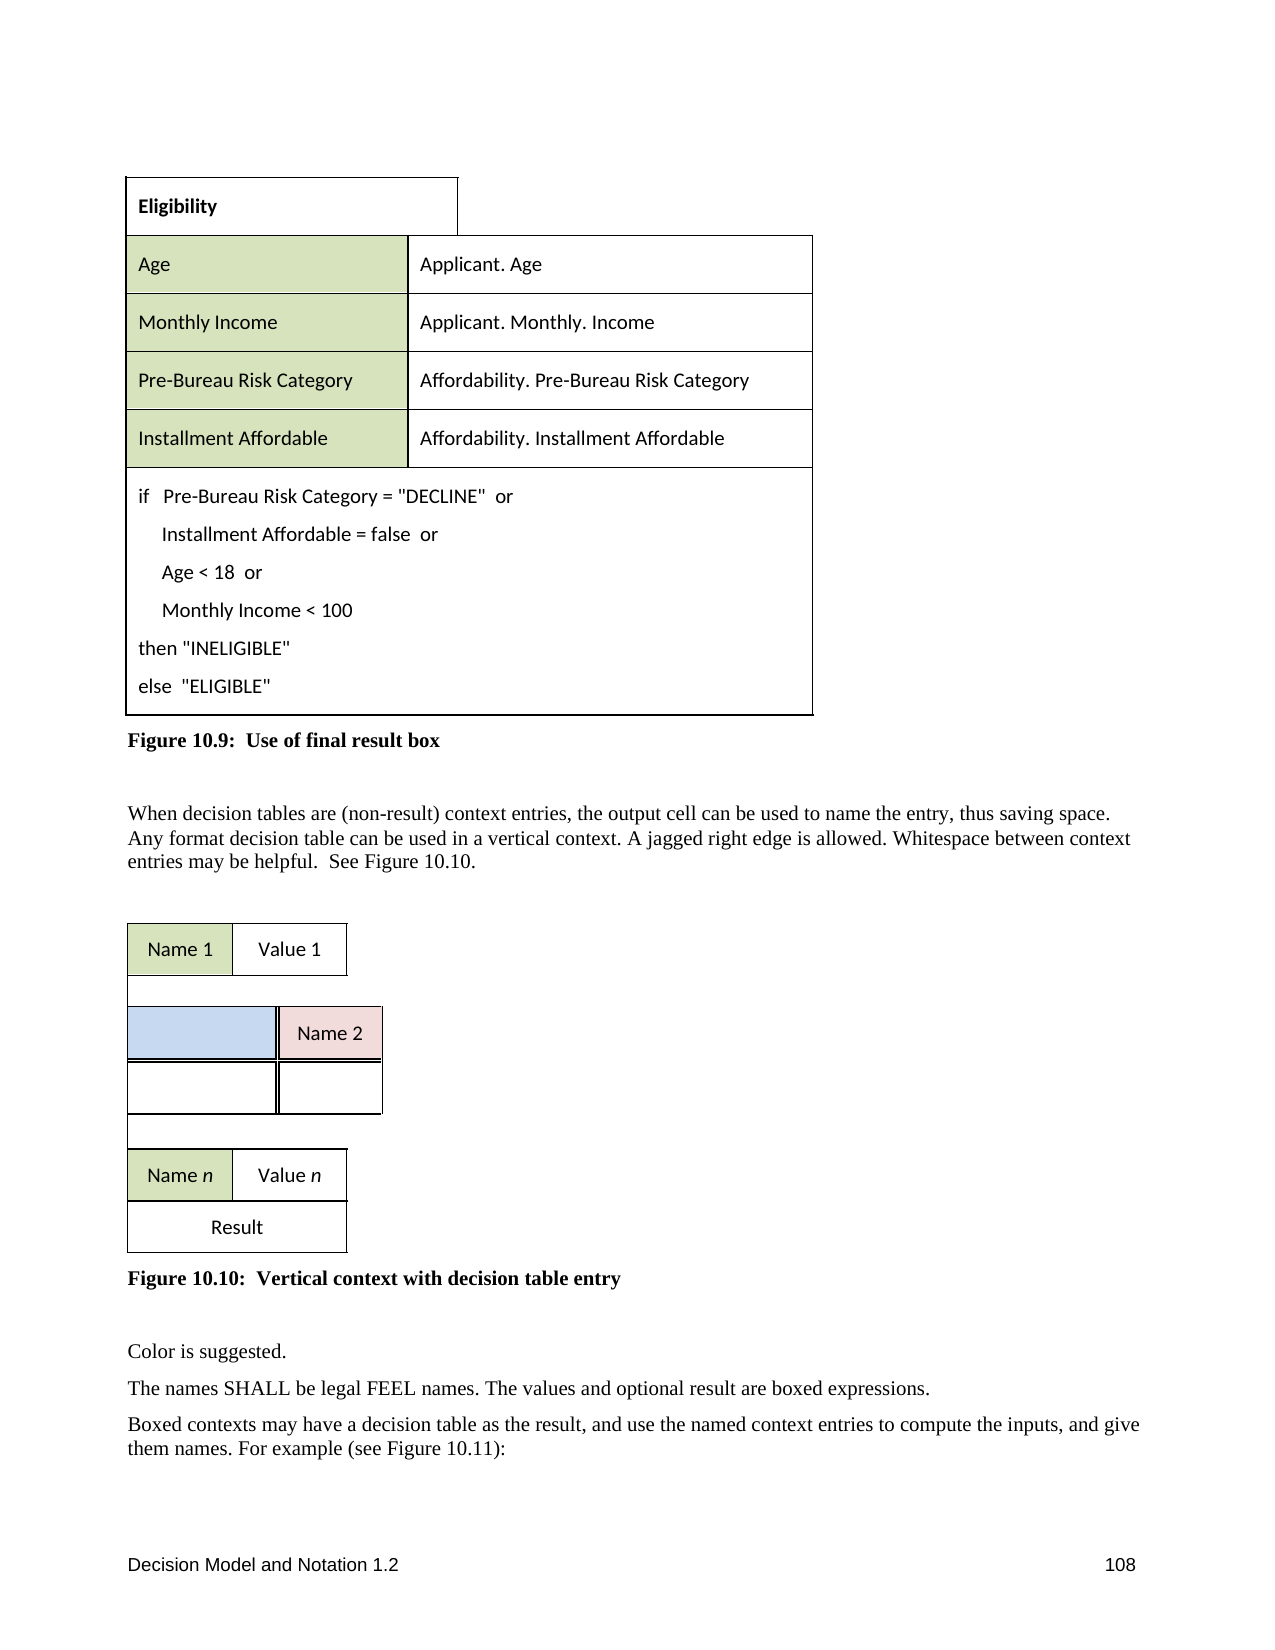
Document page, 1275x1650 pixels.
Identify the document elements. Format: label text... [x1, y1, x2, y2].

table_cell [128, 1115, 347, 1148]
text Color is suggested. [127, 1339, 1147, 1363]
table_cell [347, 1113, 382, 1148]
table_cell Name n [128, 1150, 232, 1200]
table_header Name 1 [128, 924, 232, 974]
table_cell Result [128, 1202, 346, 1252]
text When decision tables are (non-result) context entries, the output cell can be used to name the entry, thus saving space. Any format decision table can be used in a vertical context. A jagged right edge is allowed. Whitespace between context entries may be helpful. See Figure 10.10. [127, 801, 1147, 873]
table_cell Age [127, 236, 407, 292]
table_header Eligibility [127, 178, 457, 234]
table_cell [128, 1063, 275, 1113]
table_cell Pre-Bureau Risk Category [127, 352, 407, 408]
table_cell Installment Affordable [127, 410, 407, 467]
table_cell Affordability. Pre-Bureau Risk Category [409, 352, 812, 408]
table_cell if Pre-Bureau Risk Category = "DECLINE" or Installment Affordable = false or Age < 18 or Monthly Income < 100 then "INELIGIBLE" else "ELIGIBLE" [127, 468, 812, 714]
table_cell [347, 1200, 382, 1252]
text The names SHALL be legal FEEL names. The values and optional result are boxed expressions. [127, 1376, 1147, 1400]
table_cell [347, 975, 382, 1006]
table_cell Applicant. Monthly. Income [409, 294, 812, 351]
table_cell [278, 1058, 382, 1113]
table_cell Affordability. Installment Affordable [409, 410, 812, 467]
table_header [347, 923, 382, 974]
table_cell [128, 1007, 275, 1058]
table_cell Monthly Income [127, 294, 407, 351]
table_cell [128, 976, 347, 1006]
text Figure 10.9: Use of final result box [127, 728, 1147, 752]
text Boxed contexts may have a decision table as the result, and use the named context entries to compute the inputs, and give them names. For example (see Figure 10.11): [127, 1412, 1147, 1460]
table_cell Name 2 [280, 1006, 382, 1058]
table_cell [347, 1148, 382, 1200]
table_header Value 1 [233, 924, 346, 974]
table_cell Value n [233, 1150, 346, 1200]
text Figure 10.10: Vertical context with decision table entry [127, 1266, 1147, 1290]
table_header [458, 176, 813, 234]
table_cell Applicant. Age [409, 236, 812, 292]
